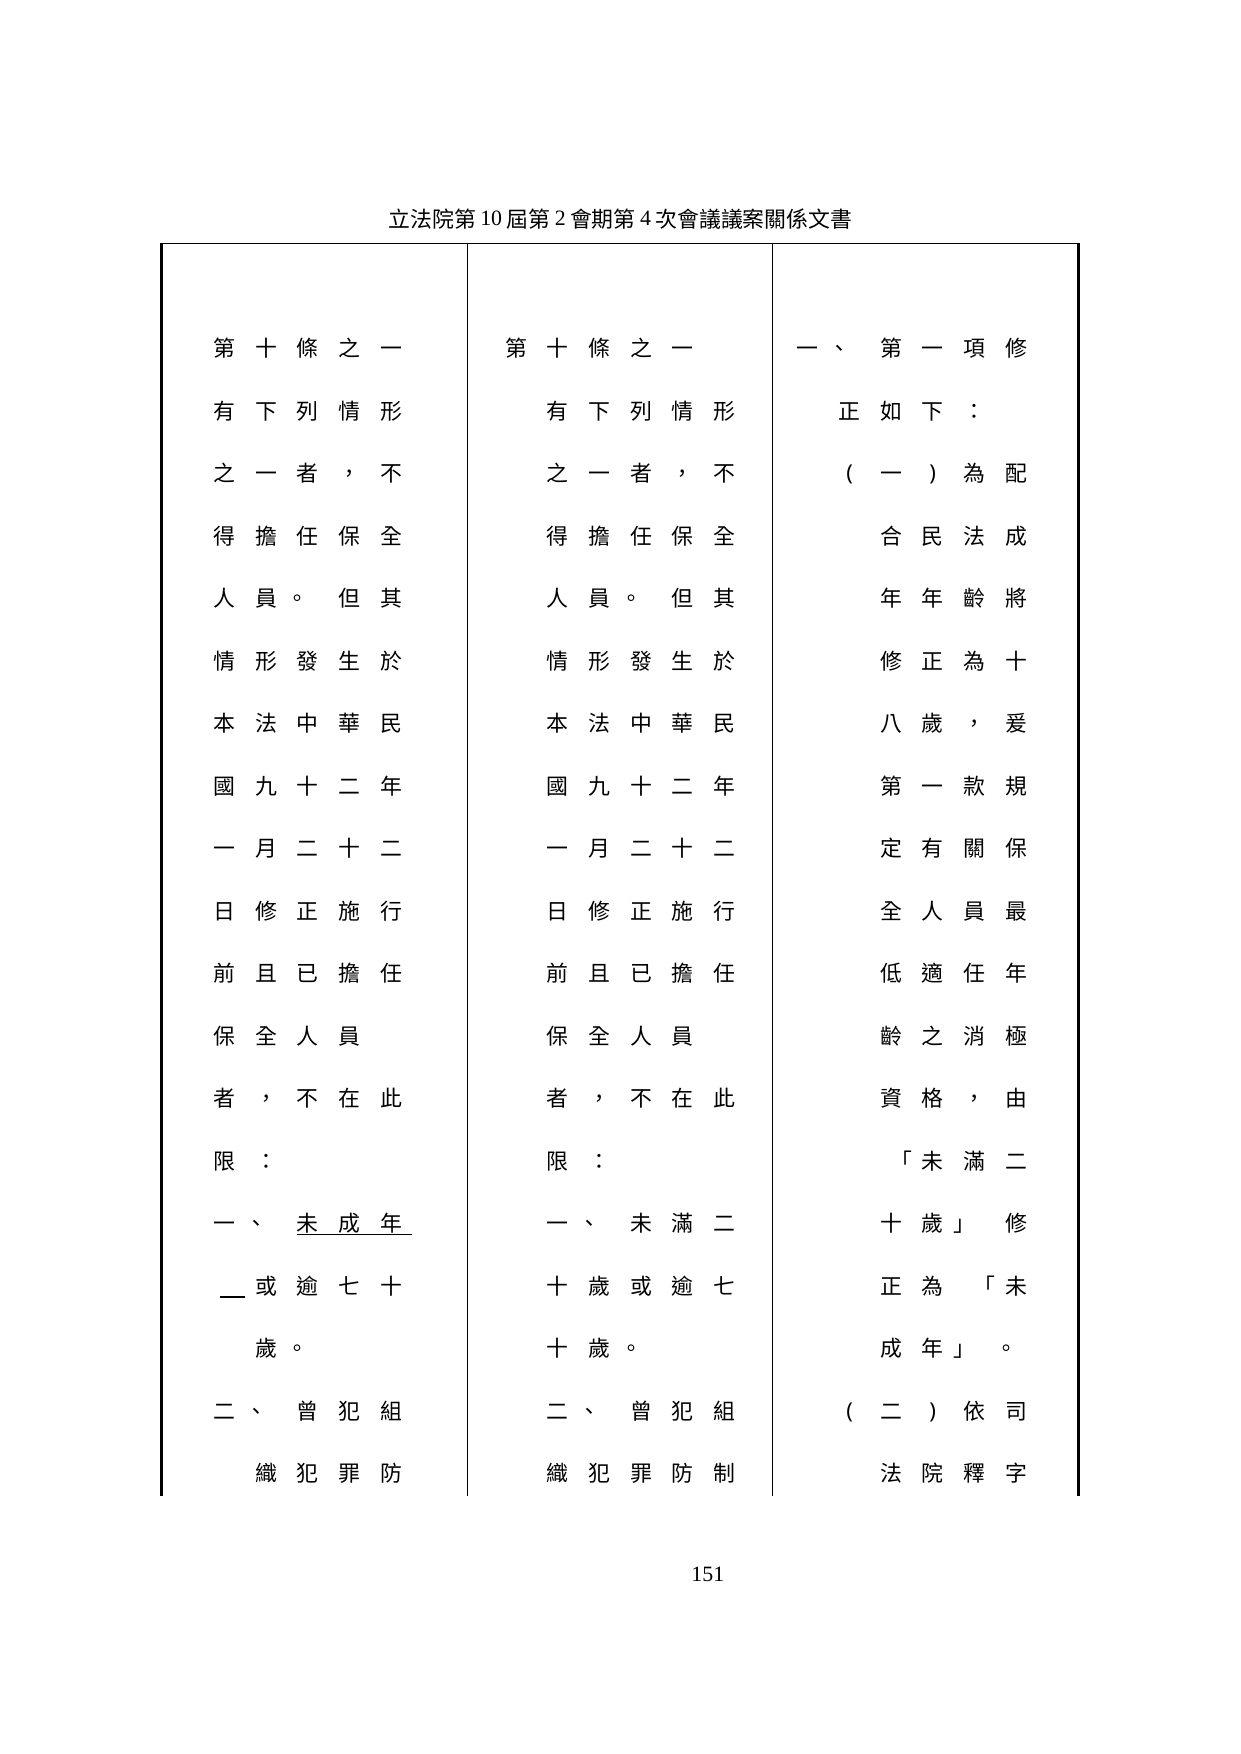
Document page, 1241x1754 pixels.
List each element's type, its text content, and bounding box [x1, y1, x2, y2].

table_cell 第十條之一 有下列情形之一者，不得擔任保全人員。但其情形發生於本法中華民國九十二年一月二十二日修正施行前且已擔任保全人員者，不在此限： 一、未滿二十歲或逾七十歲。 二、曾犯組織犯罪防制 [468, 244, 772, 1496]
table_cell 第十條之一 有下列情形之一者，不得擔任保全人員。但其情形發生於本法中華民國九十二年一月二十二日修正施行前且已擔任保全人員者，不在此限： 一、未成年或逾七十歲。 二、曾犯組織犯罪防 [163, 244, 467, 1496]
table_cell 一、第一項修正如下： (一)為配合民法成年年齡將修正為十八歲，爰第一款規定有關保全人員最低適任年齡之消極資格，由「未滿二十歲」修正為「未成年」。 (二)依司法院釋字 [773, 244, 1077, 1496]
